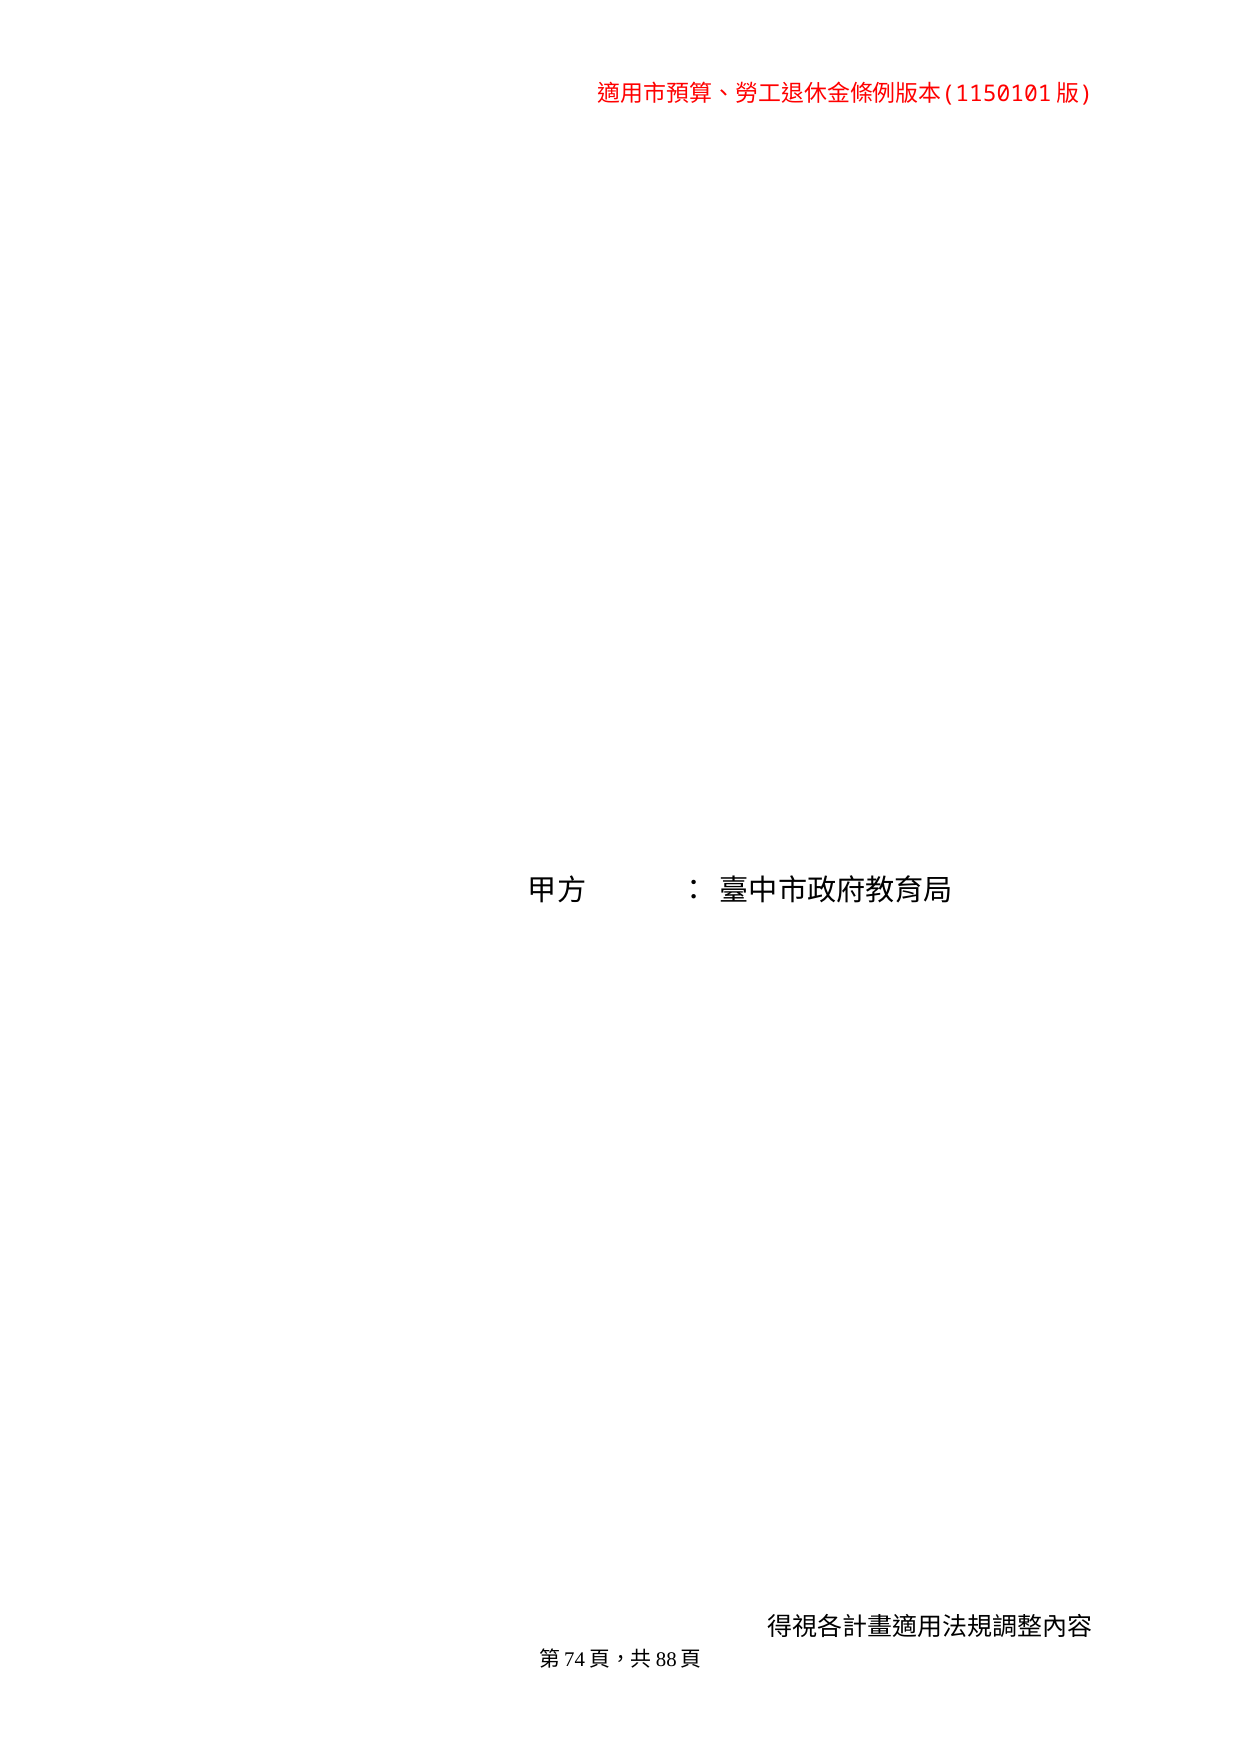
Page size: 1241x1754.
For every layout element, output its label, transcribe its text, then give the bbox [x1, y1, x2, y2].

table_header 甲方 [516, 846, 679, 908]
table_header 臺中市政府教育局 [708, 846, 1092, 908]
table_header ： [679, 846, 708, 908]
